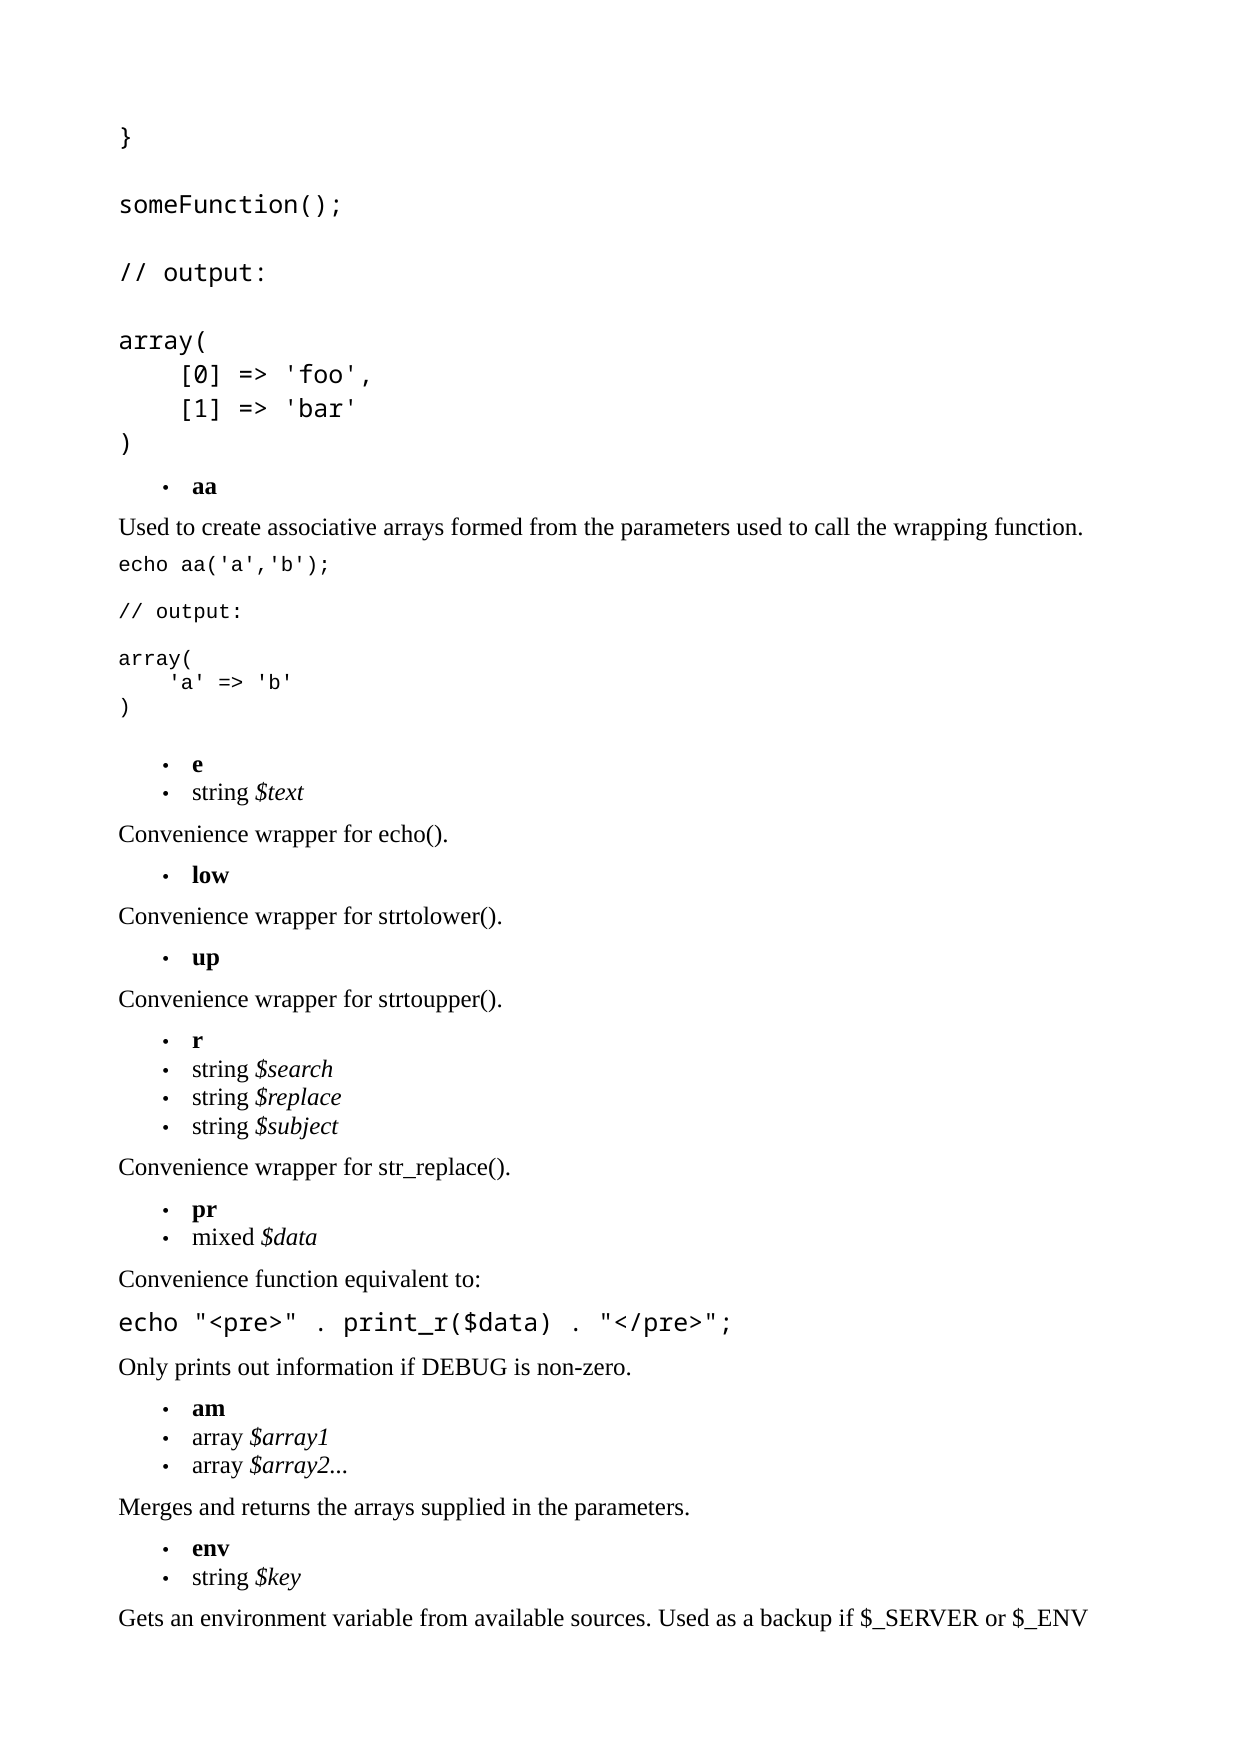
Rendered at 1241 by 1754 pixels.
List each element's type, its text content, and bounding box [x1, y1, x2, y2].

list string $subject [162, 1111, 1122, 1140]
text } someFunction(); // output: array( [0] => 'foo', [1] => 'bar' ) [118, 118, 1122, 459]
list array $array2... [162, 1450, 1122, 1479]
text // output: [118, 601, 1122, 625]
list am [162, 1393, 1122, 1422]
list string $text [162, 777, 1122, 806]
text Gets an environment variable from available sources. Used as a backup if $_SERVER or $_ENV [118, 1603, 1122, 1632]
list string $search [162, 1054, 1122, 1082]
text array( [118, 648, 1122, 672]
list string $replace [162, 1082, 1122, 1111]
text Convenience wrapper for echo(). [118, 819, 1122, 847]
text Merges and returns the arrays supplied in the parameters. [118, 1492, 1122, 1520]
text ) [118, 696, 1122, 719]
list e [162, 749, 1122, 777]
list pr [162, 1194, 1122, 1222]
list string $key [162, 1562, 1122, 1590]
text Convenience wrapper for str_replace(). [118, 1152, 1122, 1181]
list aa [162, 471, 1122, 500]
text echo "<pre>" . print_r($data) . "</pre>"; [118, 1305, 1122, 1339]
text Used to create associative arrays formed from the parameters used to call the wrapping function. [118, 512, 1122, 541]
list mixed $data [162, 1222, 1122, 1251]
text Convenience wrapper for strtolower(). [118, 901, 1122, 930]
list up [162, 942, 1122, 971]
text Only prints out information if DEBUG is non-zero. [118, 1352, 1122, 1380]
text Convenience function equivalent to: [118, 1264, 1122, 1292]
text 'a' => 'b' [118, 672, 1122, 696]
list r [162, 1025, 1122, 1054]
text echo aa('a','b'); [118, 554, 1122, 577]
text Convenience wrapper for strtoupper(). [118, 984, 1122, 1012]
list env [162, 1533, 1122, 1562]
list low [162, 860, 1122, 889]
list array $array1 [162, 1422, 1122, 1450]
